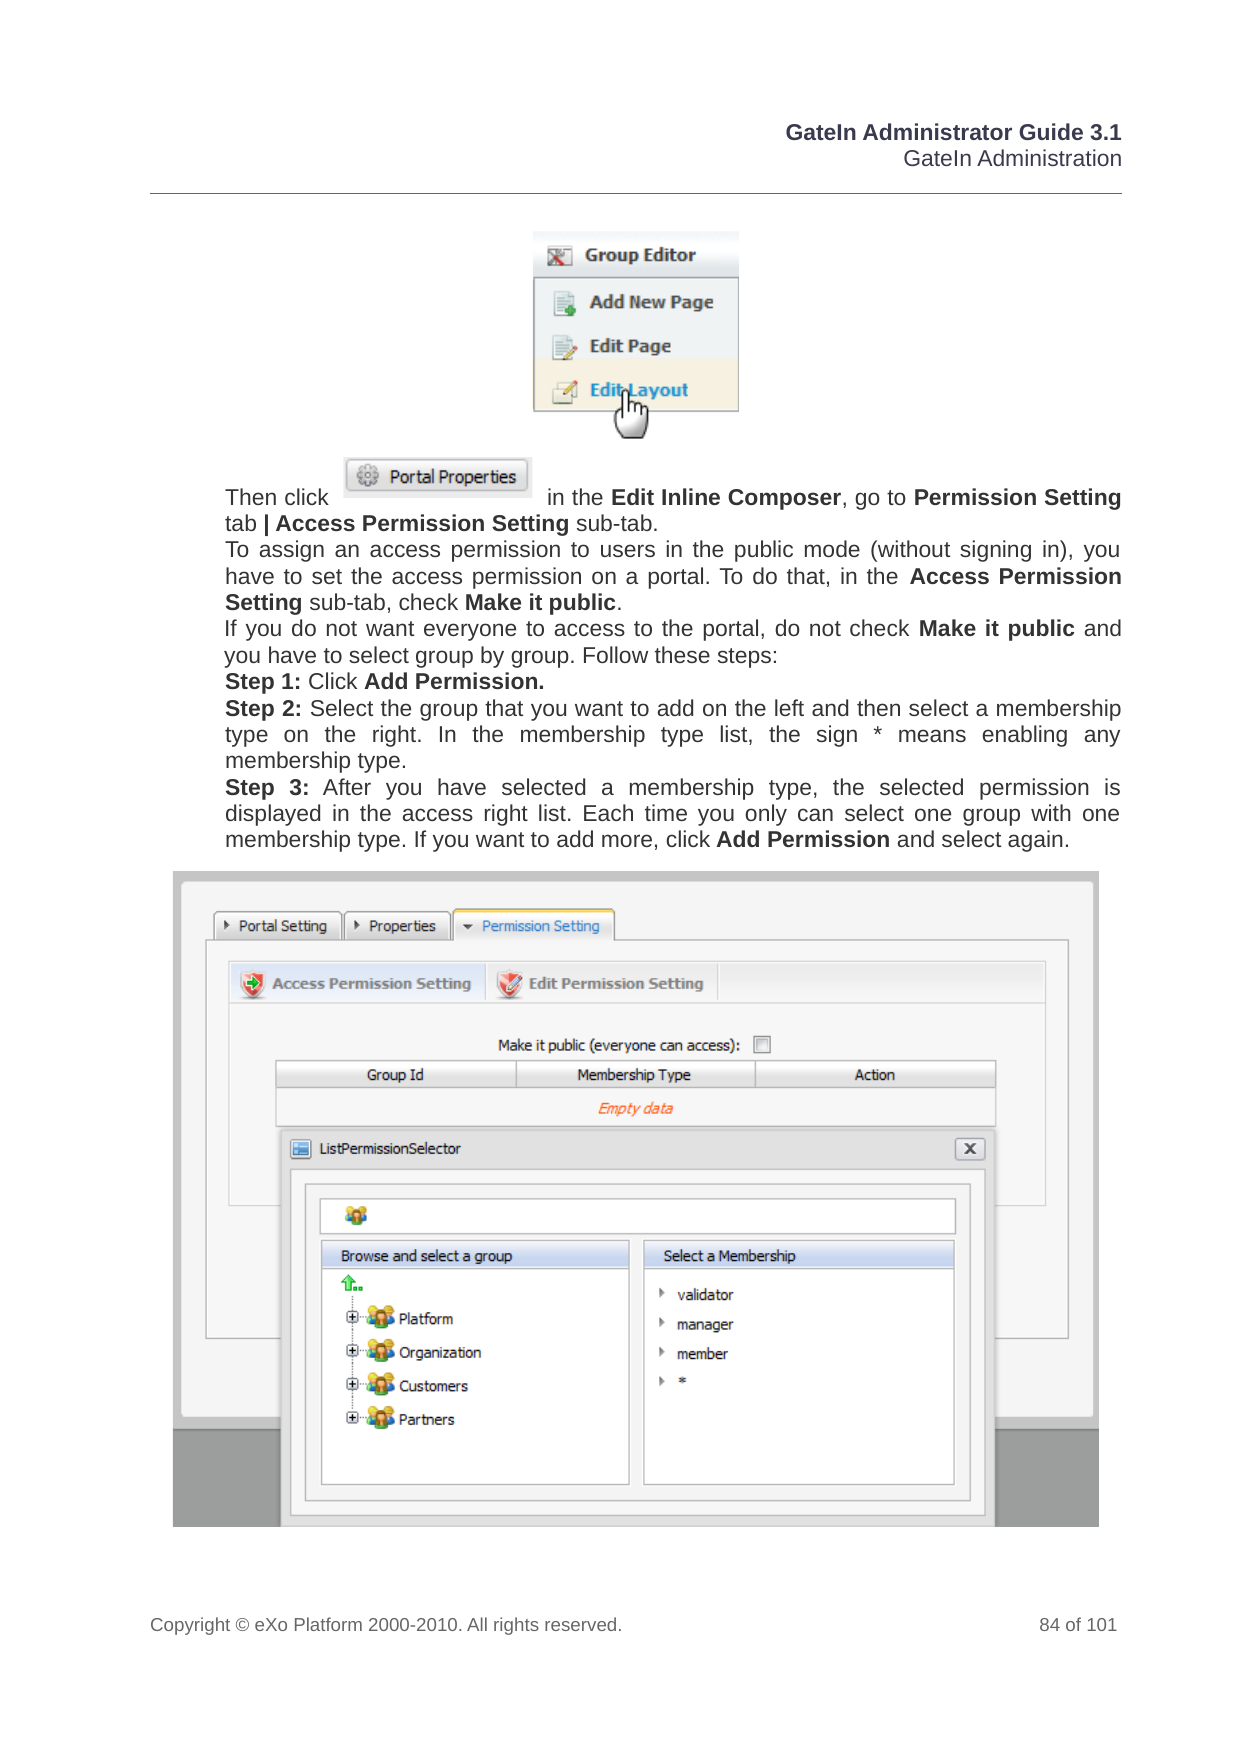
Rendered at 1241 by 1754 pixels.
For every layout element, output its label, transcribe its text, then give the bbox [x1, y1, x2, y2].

picture [532, 231, 739, 442]
list Step 1: Click Add Permission. [187, 668, 1122, 694]
list To assign an access permission to users in the public mode (without signing in), you have to set the access permission on a portal. To do that, in the Access Permission Setting sub-tab, check Make it public. [187, 536, 1122, 615]
list Then click in the Edit Inline Composer, go to Permission Setting tab | Access Permission Setting sub-tab. [187, 223, 1122, 536]
list Step 2: Select the group that you want to add on the left and then select a membership type on the right. In the membership type list, the sign * means enabling any membership type. [187, 694, 1122, 773]
list Step 3: After you have selected a membership type, the selected permission is displayed in the access right list. Each time you only can select one group with one membership type. If you want to add more, click Add Permission and select again. [187, 773, 1122, 853]
text If you do not want everyone to access to the portal, do not check Make it public and you have to select group by group. Follow these steps: [224, 615, 1122, 668]
picture [172, 871, 1099, 1527]
picture [343, 457, 533, 498]
